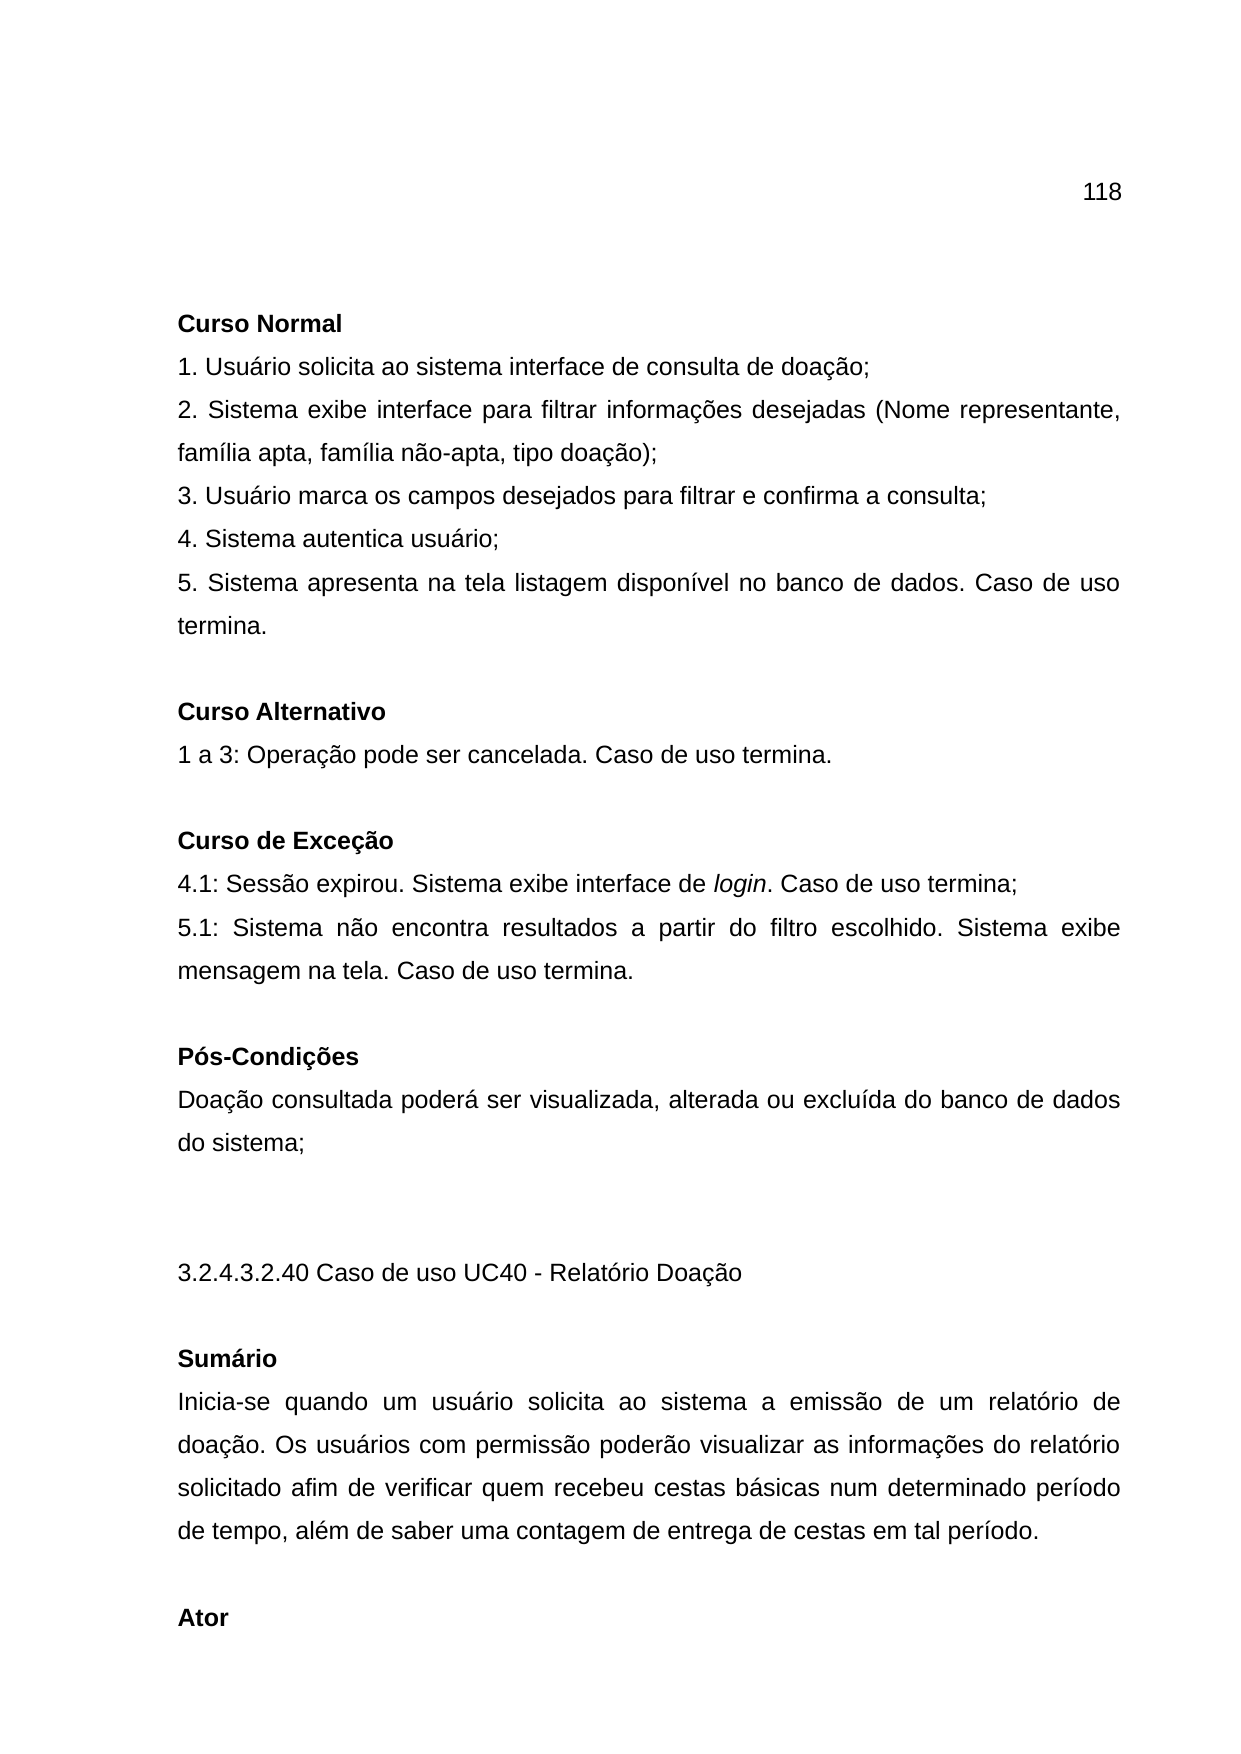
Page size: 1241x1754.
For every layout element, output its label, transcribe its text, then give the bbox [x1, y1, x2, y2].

text 5.1: Sistema não encontra resultados a partir do filtro escolhido. Sistema exibe mensagem na tela. Caso de uso termina. [177, 913, 1122, 984]
text 4.1: Sessão expirou. Sistema exibe interface de login. Caso de uso termina; [177, 869, 1122, 898]
text 1. Usuário solicita ao sistema interface de consulta de doação; [177, 352, 1122, 381]
text Curso Normal [177, 309, 1122, 338]
text Doação consultada poderá ser visualizada, alterada ou excluída do banco de dados do sistema; [177, 1085, 1122, 1157]
text Curso de Exceção [177, 826, 1122, 855]
text Ator [177, 1603, 1122, 1631]
text 4. Sistema autentica usuário; [177, 524, 1122, 553]
text 3. Usuário marca os campos desejados para filtrar e confirma a consulta; [177, 481, 1122, 510]
text Pós-Condições [177, 1042, 1122, 1071]
text Inicia-se quando um usuário solicita ao sistema a emissão de um relatório de doação. Os usuários com permissão poderão visualizar as informações do relatório solicitado afim de verificar quem recebeu cestas básicas num determinado período de tempo, além de saber uma contagem de entrega de cestas em tal período. [177, 1387, 1122, 1545]
text Sumário [177, 1344, 1122, 1373]
text 1 a 3: Operação pode ser cancelada. Caso de uso termina. [177, 740, 1122, 769]
text 2. Sistema exibe interface para filtrar informações desejadas (Nome representante, família apta, família não-apta, tipo doação); [177, 395, 1122, 467]
text 5. Sistema apresenta na tela listagem disponível no banco de dados. Caso de uso termina. [177, 568, 1122, 639]
text Curso Alternativo [177, 697, 1122, 726]
text 3.2.4.3.2.40 Caso de uso UC40 - Relatório Doação [177, 1258, 1122, 1286]
